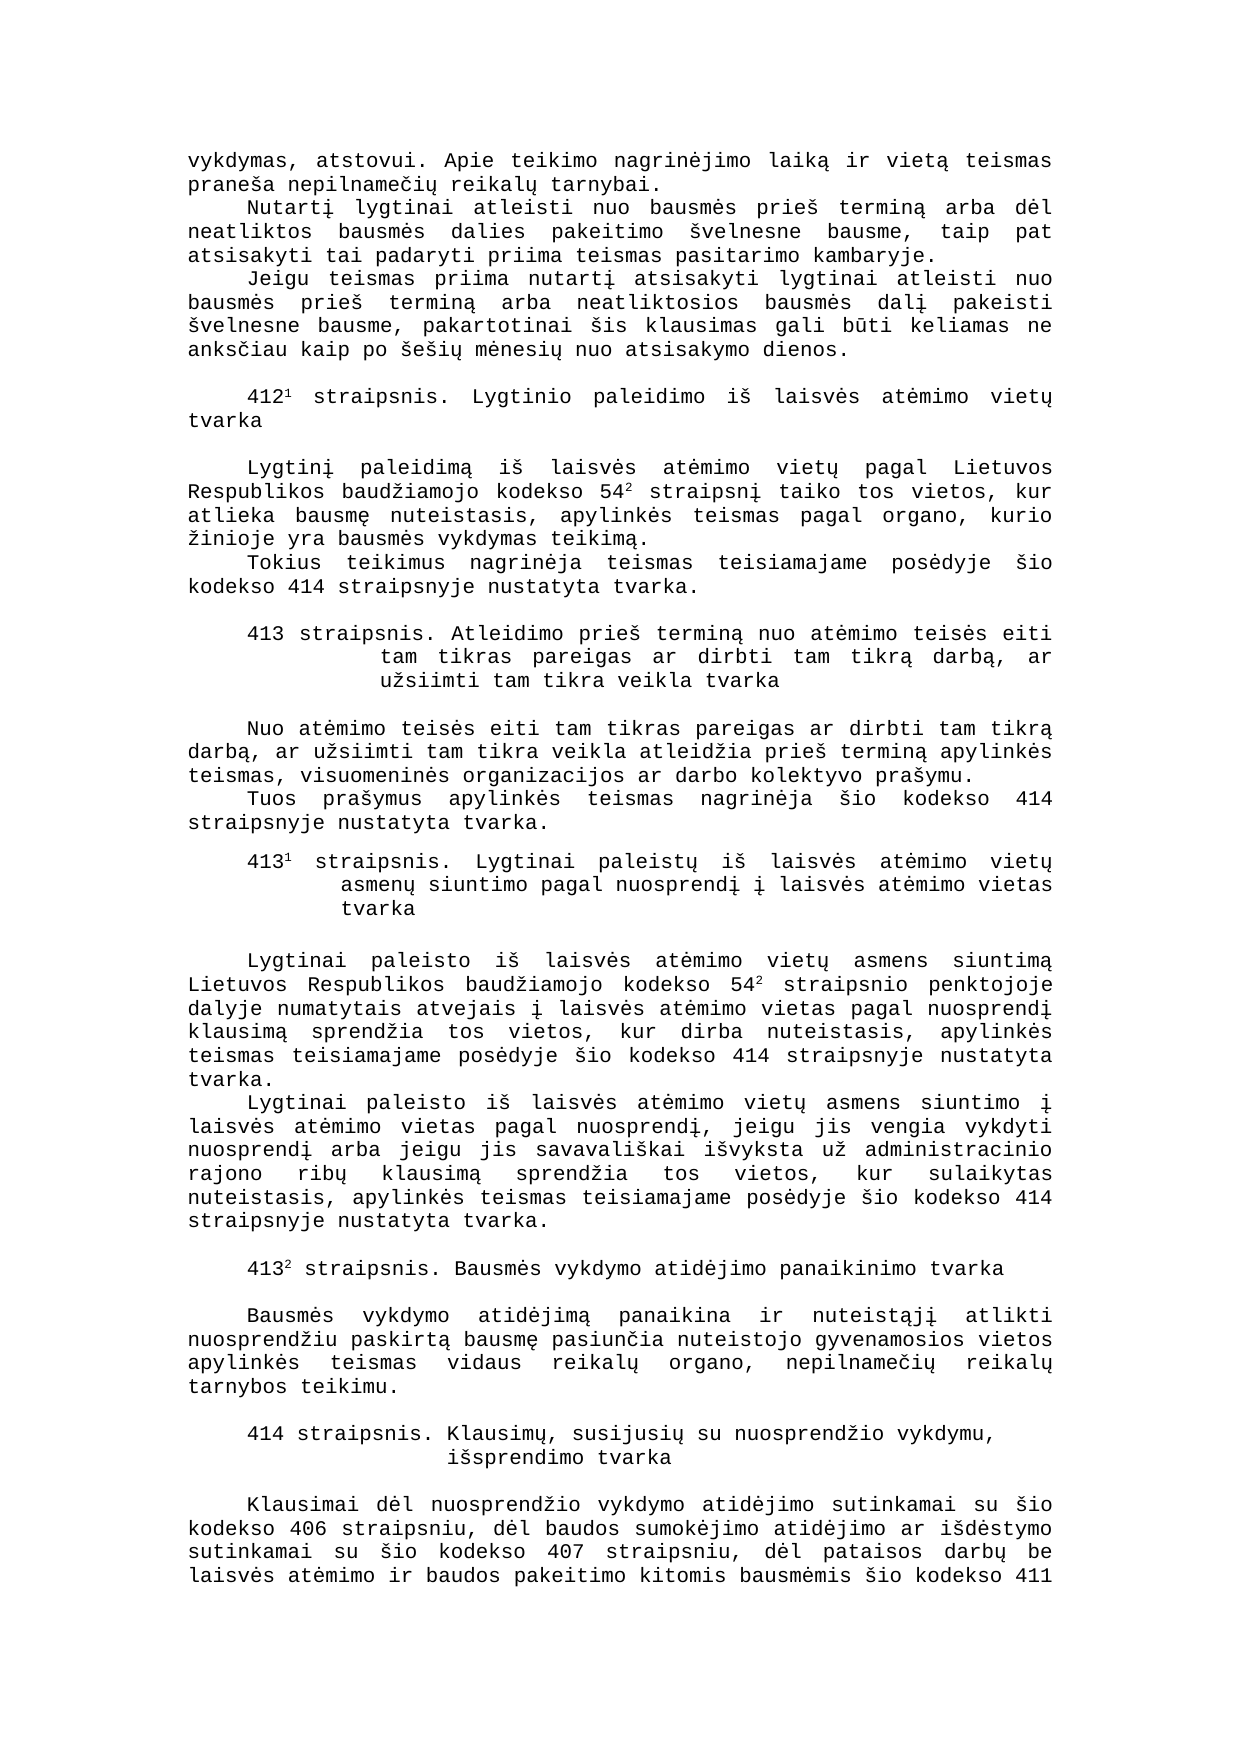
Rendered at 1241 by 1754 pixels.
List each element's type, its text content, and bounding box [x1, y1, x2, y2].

text Nutartį lygtinai atleisti nuo bausmės prieš terminą arba dėl neatliktos bausmės dalies pakeitimo švelnesne bausme, taip pat atsisakyti tai padaryti priima teismas pasitarimo kambaryje. [187, 197, 1053, 268]
text Nuo atėmimo teisės eiti tam tikras pareigas ar dirbti tam tikrą darbą, ar užsiimti tam tikra veikla atleidžia prieš terminą apylinkės teismas, visuomeninės organizacijos ar darbo kolektyvo prašymu. [187, 717, 1053, 788]
text Klausimai dėl nuosprendžio vykdymo atidėjimo sutinkamai su šio kodekso 406 straipsniu, dėl baudos sumokėjimo atidėjimo ar išdėstymo sutinkamai su šio kodekso 407 straipsniu, dėl pataisos darbų be laisvės atėmimo ir baudos pakeitimo kitomis bausmėmis šio kodekso 411 [187, 1494, 1053, 1589]
text Lygtinį paleidimą iš laisvės atėmimo vietų pagal Lietuvos Respublikos baudžiamojo kodekso 542 straipsnį taiko tos vietos, kur atlieka bausmę nuteistasis, apylinkės teismas pagal organo, kurio žinioje yra bausmės vykdymas teikimą. [187, 457, 1053, 552]
text Lygtinai paleisto iš laisvės atėmimo vietų asmens siuntimo į laisvės atėmimo vietas pagal nuosprendį, jeigu jis vengia vykdyti nuosprendį arba jeigu jis savavališkai išvyksta už administracinio rajono ribų klausimą sprendžia tos vietos, kur sulaikytas nuteistasis, apylinkės teismas teisiamajame posėdyje šio kodekso 414 straipsnyje nustatyta tvarka. [187, 1092, 1053, 1234]
text 4131 straipsnis. Lygtinai paleistų iš laisvės atėmimo vietų asmenų siuntimo pagal nuosprendį į laisvės atėmimo vietas tvarka [247, 851, 1053, 922]
text Tuos prašymus apylinkės teismas nagrinėja šio kodekso 414 straipsnyje nustatyta tvarka. [187, 788, 1053, 836]
text 414 straipsnis. Klausimų, susijusių su nuosprendžio vykdymu, [187, 1423, 1053, 1447]
text 413 straipsnis. Atleidimo prieš terminą nuo atėmimo teisės eiti tam tikras pareigas ar dirbti tam tikrą darbą, ar užsiimti tam tikra veikla tvarka [247, 623, 1053, 694]
text 4121 straipsnis. Lygtinio paleidimo iš laisvės atėmimo vietų tvarka [187, 386, 1053, 434]
text Bausmės vykdymo atidėjimą panaikina ir nuteistąjį atlikti nuosprendžiu paskirtą bausmę pasiunčia nuteistojo gyvenamosios vietos apylinkės teismas vidaus reikalų organo, nepilnamečių reikalų tarnybos teikimu. [187, 1305, 1053, 1399]
text 4132 straipsnis. Bausmės vykdymo atidėjimo panaikinimo tvarka [187, 1258, 1053, 1281]
text Lygtinai paleisto iš laisvės atėmimo vietų asmens siuntimą Lietuvos Respublikos baudžiamojo kodekso 542 straipsnio penktojoje dalyje numatytais atvejais į laisvės atėmimo vietas pagal nuosprendį klausimą sprendžia tos vietos, kur dirba nuteistasis, apylinkės teismas teisiamajame posėdyje šio kodekso 414 straipsnyje nustatyta tvarka. [187, 950, 1053, 1092]
text vykdymas, atstovui. Apie teikimo nagrinėjimo laiką ir vietą teismas praneša nepilnamečių reikalų tarnybai. [187, 150, 1053, 197]
text Tokius teikimus nagrinėja teismas teisiamajame posėdyje šio kodekso 414 straipsnyje nustatyta tvarka. [187, 552, 1053, 599]
text išsprendimo tvarka [187, 1447, 1053, 1471]
text Jeigu teismas priima nutartį atsisakyti lygtinai atleisti nuo bausmės prieš terminą arba neatliktosios bausmės dalį pakeisti švelnesne bausme, pakartotinai šis klausimas gali būti keliamas ne anksčiau kaip po šešių mėnesių nuo atsisakymo dienos. [187, 268, 1053, 363]
